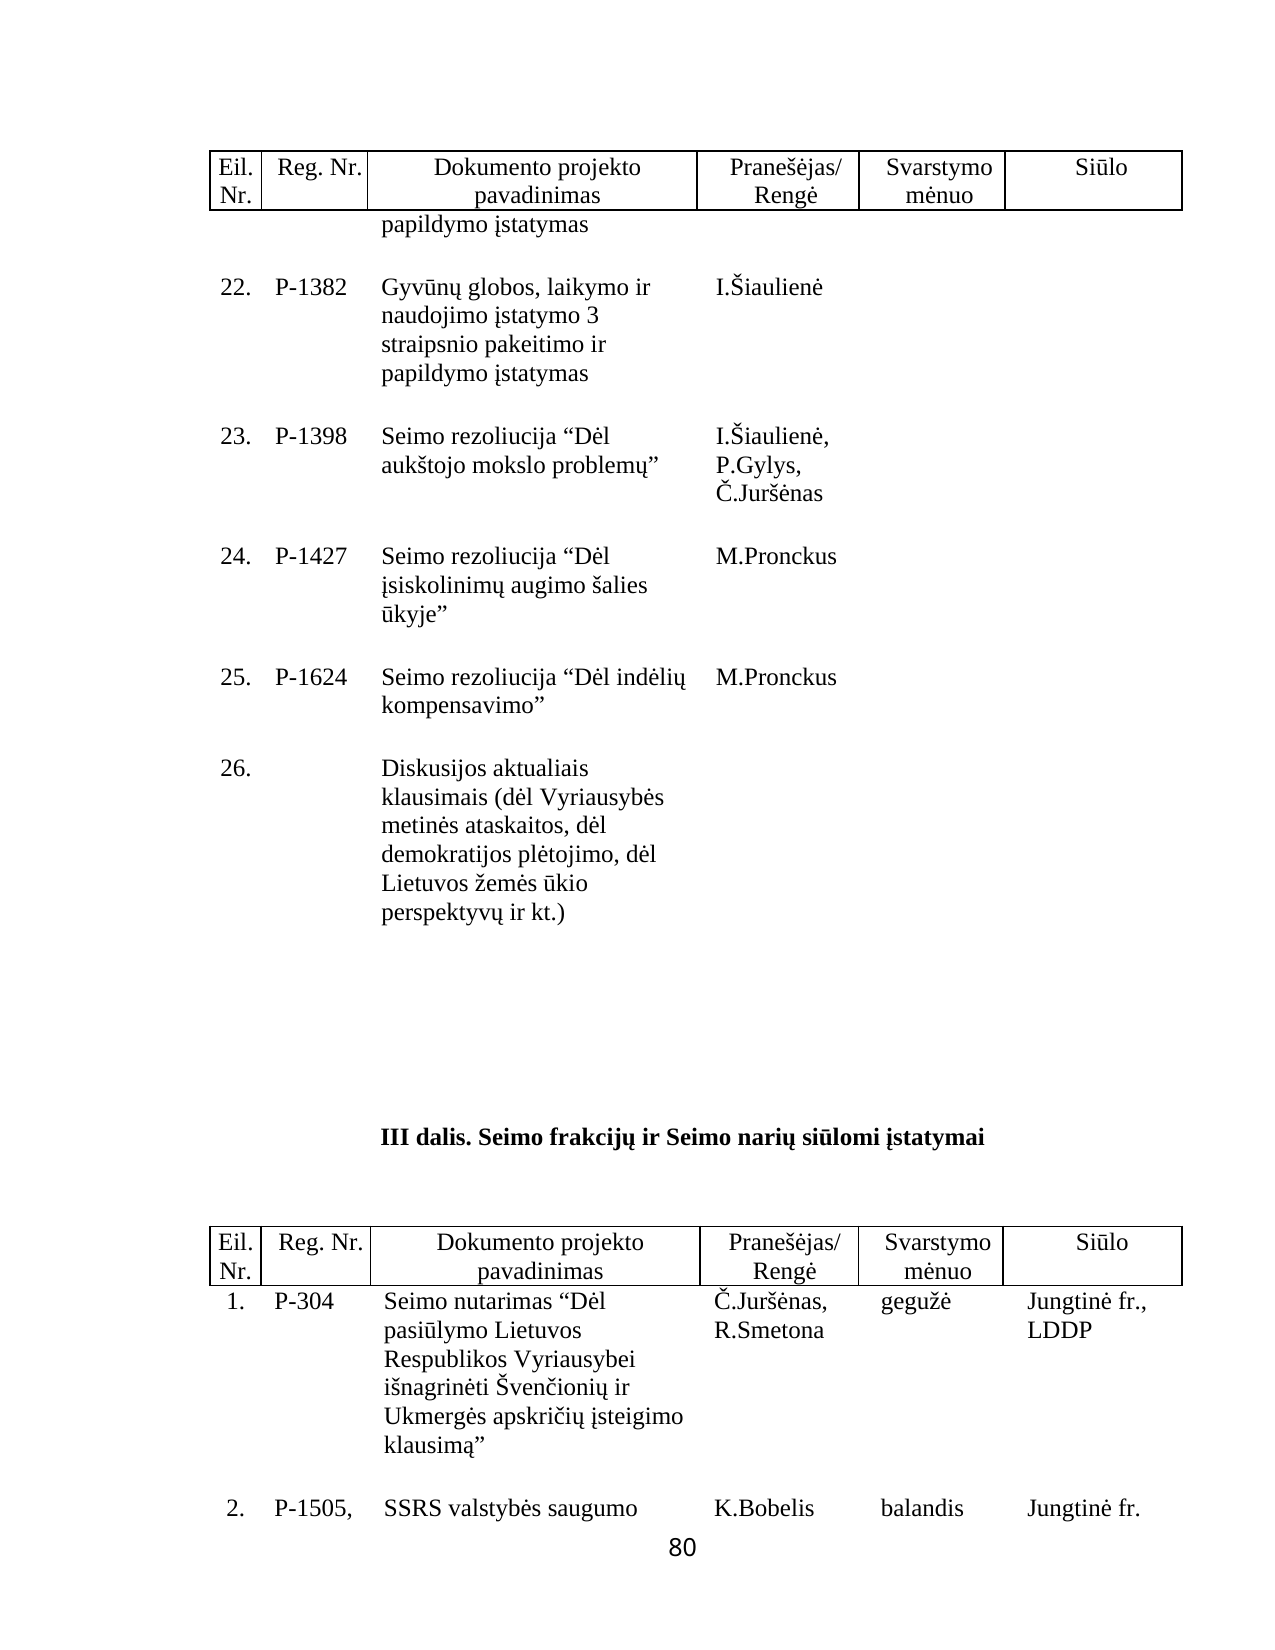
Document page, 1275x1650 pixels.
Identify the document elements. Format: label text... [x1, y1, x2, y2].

table_cell P-1624 [272, 662, 368, 719]
table_cell [713, 387, 859, 421]
table_cell [368, 753, 378, 926]
table_cell [261, 1459, 271, 1493]
table_cell [863, 1459, 873, 1493]
table_cell [368, 719, 378, 753]
table_cell [1032, 753, 1058, 926]
table_cell [368, 238, 378, 272]
table_cell [878, 211, 1005, 238]
table_cell [272, 507, 368, 541]
table_cell [697, 628, 712, 662]
table_cell 26. [210, 753, 261, 926]
table_cell 25. [210, 662, 261, 719]
table_cell Č.Juršėnas, R.Smetona [711, 1286, 858, 1459]
table_cell [697, 753, 701, 926]
table_cell [210, 507, 261, 541]
table_cell [697, 421, 712, 507]
table_cell [261, 662, 272, 719]
table_cell P-1382 [272, 272, 368, 387]
table_cell [878, 238, 1005, 272]
table_cell [711, 1459, 858, 1493]
table_header [698, 152, 712, 209]
table_header [368, 152, 378, 209]
table_cell [697, 387, 712, 421]
table_cell [700, 1459, 711, 1493]
table_cell [713, 211, 859, 238]
table_cell [261, 541, 272, 627]
table_cell [378, 507, 697, 541]
table_cell Seimo rezoliucija “Dėl aukštojo mokslo problemų” [378, 421, 697, 507]
table_cell [1021, 753, 1032, 926]
table_cell [878, 507, 1005, 541]
table_cell [368, 387, 378, 421]
table_cell P-1398 [272, 421, 368, 507]
table_cell 22. [210, 272, 261, 387]
table_cell [1005, 272, 1021, 387]
table_cell [378, 719, 697, 753]
table_cell K.Bobelis [711, 1493, 858, 1530]
table_cell [261, 628, 272, 662]
table_cell [261, 753, 272, 926]
table_header [262, 152, 272, 209]
table_cell [1005, 662, 1021, 719]
table_cell M.Pronckus [713, 662, 859, 719]
table_cell [713, 753, 1021, 926]
table_cell [1003, 1286, 1017, 1459]
table_cell [878, 719, 1005, 753]
table_cell [1005, 507, 1021, 541]
table_cell [713, 719, 859, 753]
table_cell P-304 [271, 1286, 371, 1459]
table_cell [859, 387, 878, 421]
table_cell [700, 1286, 711, 1459]
table_cell [697, 662, 712, 719]
table_cell P-1427 [272, 541, 368, 627]
table_cell [701, 753, 712, 926]
table_cell [371, 1459, 381, 1493]
table_cell [878, 541, 1005, 627]
table_cell [859, 272, 878, 387]
table_header Siūlo [1022, 1227, 1181, 1285]
table_cell [261, 1286, 271, 1459]
table_cell 2. [210, 1493, 261, 1530]
table_cell [210, 719, 261, 753]
table_cell 24. [210, 541, 261, 627]
table_cell [210, 238, 261, 272]
table_cell [859, 541, 878, 627]
table_cell papildymo įstatymas [378, 211, 697, 238]
table_cell [378, 628, 697, 662]
table_cell [697, 541, 712, 627]
table_cell [697, 211, 712, 238]
table_cell I.Šiaulienė [713, 272, 859, 387]
table_header [859, 1227, 873, 1285]
table_cell [272, 628, 368, 662]
table_cell [859, 628, 878, 662]
table_cell [261, 719, 272, 753]
table_cell [858, 1493, 877, 1530]
table_cell Seimo rezoliucija “Dėl indėlių kompensavimo” [378, 662, 697, 719]
table_cell [1021, 387, 1182, 421]
table_cell [261, 272, 272, 387]
table_cell [859, 662, 878, 719]
table_cell [368, 421, 378, 507]
table_cell [878, 628, 1005, 662]
table_cell [859, 238, 878, 272]
table_cell [261, 507, 272, 541]
table_cell [1005, 541, 1021, 627]
table_cell [378, 238, 697, 272]
table_cell [378, 387, 697, 421]
table_cell [1005, 628, 1021, 662]
table_cell [368, 628, 378, 662]
table_cell [713, 507, 859, 541]
table_cell [261, 421, 272, 507]
table_cell [1005, 719, 1021, 753]
table_cell [1021, 541, 1182, 627]
table_cell [858, 1459, 863, 1493]
table_header [701, 1227, 711, 1285]
table_header Siūlo [1021, 152, 1181, 209]
table_cell gegužė [878, 1286, 1003, 1459]
table_cell [261, 387, 272, 421]
table_cell [261, 238, 272, 272]
table_cell [697, 719, 712, 753]
table_cell [1003, 1493, 1017, 1530]
table_cell [371, 1286, 381, 1459]
table_cell [878, 387, 1005, 421]
table_cell [1021, 507, 1182, 541]
table_cell [1005, 238, 1021, 272]
table_cell Jungtinė fr. [1018, 1493, 1182, 1530]
table_cell Gyvūnų globos, laikymo ir naudojimo įstatymo 3 straipsnio pakeitimo ir papildymo įstatymas [378, 272, 697, 387]
table_cell Jungtinė fr., LDDP [1018, 1286, 1182, 1459]
table_cell [1021, 272, 1182, 387]
table_cell [1005, 211, 1021, 238]
table_cell [261, 211, 272, 238]
table_cell I.Šiaulienė, P.Gylys, Č.Juršėnas [713, 421, 859, 507]
table_cell 1. [210, 1286, 261, 1459]
table_cell [859, 421, 878, 507]
table_cell Diskusijos aktualiais klausimais (dėl Vyriausybės metinės ataskaitos, dėl demokratijos plėtojimo, dėl Lietuvos žemės ūkio perspektyvų ir kt.) [378, 753, 697, 926]
table_cell [272, 719, 368, 753]
table_cell [878, 421, 1005, 507]
table_cell [713, 628, 859, 662]
table_cell [272, 387, 368, 421]
table_cell [1021, 238, 1182, 272]
table_cell [368, 211, 378, 238]
table_cell [272, 211, 368, 238]
table_cell [272, 753, 368, 926]
table_header [1004, 1227, 1022, 1285]
table_cell [368, 507, 378, 541]
table_cell [697, 272, 712, 387]
table_cell [859, 211, 878, 238]
table_cell 23. [210, 421, 261, 507]
table_cell [1005, 387, 1021, 421]
table_cell Seimo rezoliucija “Dėl įsiskolinimų augimo šalies ūkyje” [378, 541, 697, 627]
table_cell [261, 1493, 271, 1530]
table_cell [1021, 211, 1182, 238]
table_cell [878, 662, 1005, 719]
table_header Reg. Nr. [271, 1227, 370, 1285]
table_cell [1021, 628, 1182, 662]
table_cell [210, 1459, 261, 1493]
table_cell [272, 238, 368, 272]
table_cell [858, 1286, 877, 1459]
table_header [371, 1227, 381, 1285]
table_cell [1021, 662, 1182, 719]
table_cell [697, 507, 712, 541]
table_cell balandis [878, 1493, 1003, 1530]
table_cell [1021, 421, 1182, 507]
table_cell [859, 719, 878, 753]
table_cell [368, 272, 378, 387]
table_cell [210, 211, 261, 238]
table_cell [210, 628, 261, 662]
table_cell [271, 1459, 371, 1493]
table_cell [368, 541, 378, 627]
table_cell [697, 238, 712, 272]
table_cell [859, 507, 878, 541]
table_cell P-1505, [271, 1493, 371, 1530]
table_cell Seimo nutarimas “Dėl pasiūlymo Lietuvos Respublikos Vyriausybei išnagrinėti Švenčionių ir Ukmergės apskričių įsteigimo klausimą” [381, 1286, 700, 1459]
table_cell [368, 662, 378, 719]
table_cell [381, 1459, 700, 1493]
table_cell [371, 1493, 381, 1530]
table_header [262, 1227, 271, 1285]
table_cell [700, 1493, 711, 1530]
table_header [860, 152, 874, 209]
table_cell [1005, 421, 1021, 507]
table_cell [878, 272, 1005, 387]
table_cell [1021, 719, 1182, 753]
text III dalis. Seimo frakcijų ir Seimo narių siūlomi įstatymai [210, 1113, 1155, 1151]
table_cell [713, 238, 859, 272]
table_cell M.Pronckus [713, 541, 859, 627]
table_header Reg. Nr. [272, 152, 367, 209]
table_cell SSRS valstybės saugumo [381, 1493, 700, 1530]
table_cell [210, 387, 261, 421]
table_header [1006, 152, 1021, 209]
